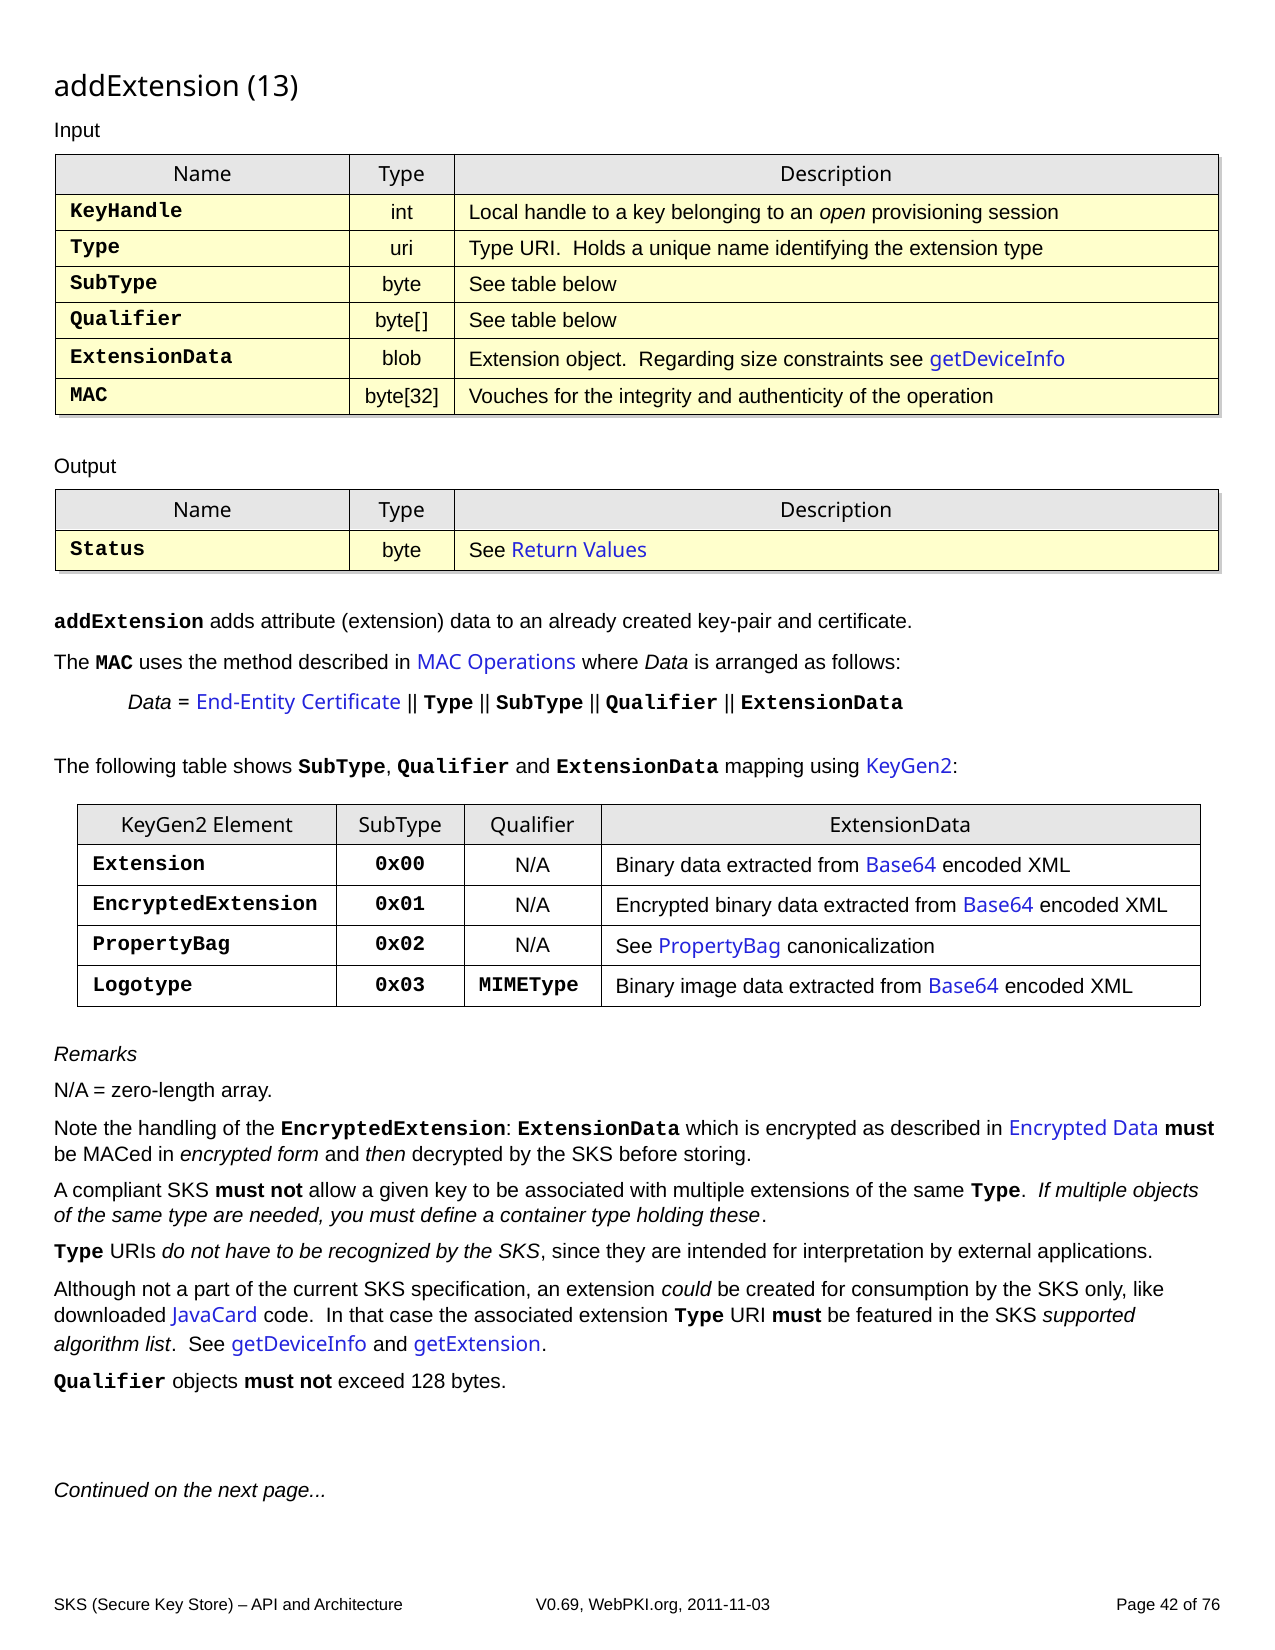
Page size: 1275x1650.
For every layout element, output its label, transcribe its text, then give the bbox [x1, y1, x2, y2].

table_cell See table below [455, 303, 1218, 338]
table_header SubType [337, 805, 464, 844]
table_header Description [455, 155, 1218, 194]
table_cell Extension [78, 845, 336, 884]
text N/A = zero-length array. [54, 1077, 1221, 1101]
table_cell SubType [56, 267, 349, 302]
table_cell 0x02 [337, 926, 464, 965]
table_cell N/A [465, 886, 601, 925]
table_cell See Return Values [455, 531, 1218, 570]
text Although not a part of the current SKS specification, an extension could be created for consumption by the SKS only, like downloaded JavaCard code. In that case the associated extension Type URI must be featured in the SKS supported algorithm list. See getDeviceInfo and getExtension. [54, 1277, 1221, 1357]
table_cell PropertyBag [78, 926, 336, 965]
text Data = End-Entity Certificate || Type || SubType || Qualifier || ExtensionData [54, 687, 1221, 716]
table_cell EncryptedExtension [78, 886, 336, 925]
text Continued on the next page... [54, 1478, 1221, 1502]
table_header Name [56, 490, 349, 529]
text addExtension adds attribute (extension) data to an already created key-pair and certificate. [54, 609, 1221, 635]
table_header Description [455, 490, 1218, 529]
text Note the handling of the EncryptedExtension: ExtensionData which is encrypted as described in Encrypted Data must be MACed in encrypted form and then decrypted by the SKS before storing. [54, 1113, 1221, 1166]
text Output [54, 453, 1221, 477]
table_cell byte [350, 531, 454, 570]
table_cell N/A [465, 845, 601, 884]
table_cell byte⁮[ ] [350, 303, 454, 338]
table_cell Binary image data extracted from Base64 encoded XML [602, 966, 1200, 1006]
text Qualifier objects must not exceed 128 bytes. [54, 1369, 1221, 1395]
table_cell MAC [56, 379, 349, 414]
table_header KeyGen2 Element [78, 805, 336, 844]
subtitle addExtension (13) [54, 66, 1221, 105]
table_cell 0x03 [337, 966, 464, 1006]
table_cell Qualifier [56, 303, 349, 338]
text Input [54, 118, 1221, 142]
table_header Type [350, 155, 454, 194]
table_cell Type URI. Holds a unique name identifying the extension type [455, 231, 1218, 266]
table_cell MIMEType [465, 966, 601, 1006]
table_cell See PropertyBag canonicalization [602, 926, 1200, 965]
table_cell Logotype [78, 966, 336, 1006]
text Remarks [54, 1042, 1221, 1066]
table_cell 0x01 [337, 886, 464, 925]
table_header Qualifier [465, 805, 601, 844]
table_cell Extension object. Regarding size constraints see getDeviceInfo [455, 339, 1218, 378]
table_cell ExtensionData [56, 339, 349, 378]
table_cell int [350, 195, 454, 230]
text The following table shows SubType, Qualifier and ExtensionData mapping using KeyGen2: [54, 728, 1221, 804]
table_cell Local handle to a key belonging to an open provisioning session [455, 195, 1218, 230]
text A compliant SKS must not allow a given key to be associated with multiple extensions of the same Type. If multiple objects of the same type are needed, you must define a container type holding these. [54, 1177, 1221, 1227]
table_cell Status [56, 531, 349, 570]
text Type URIs do not have to be recognized by the SKS, since they are intended for interpretation by external applications. [54, 1239, 1221, 1265]
table_cell KeyHandle [56, 195, 349, 230]
table_cell blob [350, 339, 454, 378]
table_header ExtensionData [602, 805, 1200, 844]
table_cell Encrypted binary data extracted from Base64 encoded XML [602, 886, 1200, 925]
table_cell N/A [465, 926, 601, 965]
table_cell Binary data extracted from Base64 encoded XML [602, 845, 1200, 884]
table_cell byte⁮[32] [350, 379, 454, 414]
table_cell uri [350, 231, 454, 266]
table_cell See table below [455, 267, 1218, 302]
table_header Type [350, 490, 454, 529]
table_header Name [56, 155, 349, 194]
table_cell Type [56, 231, 349, 266]
table_cell byte [350, 267, 454, 302]
table_cell 0x00 [337, 845, 464, 884]
table_cell Vouches for the integrity and authenticity of the operation [455, 379, 1218, 414]
text The MAC uses the method described in MAC Operations where Data is arranged as follows: [54, 647, 1221, 676]
